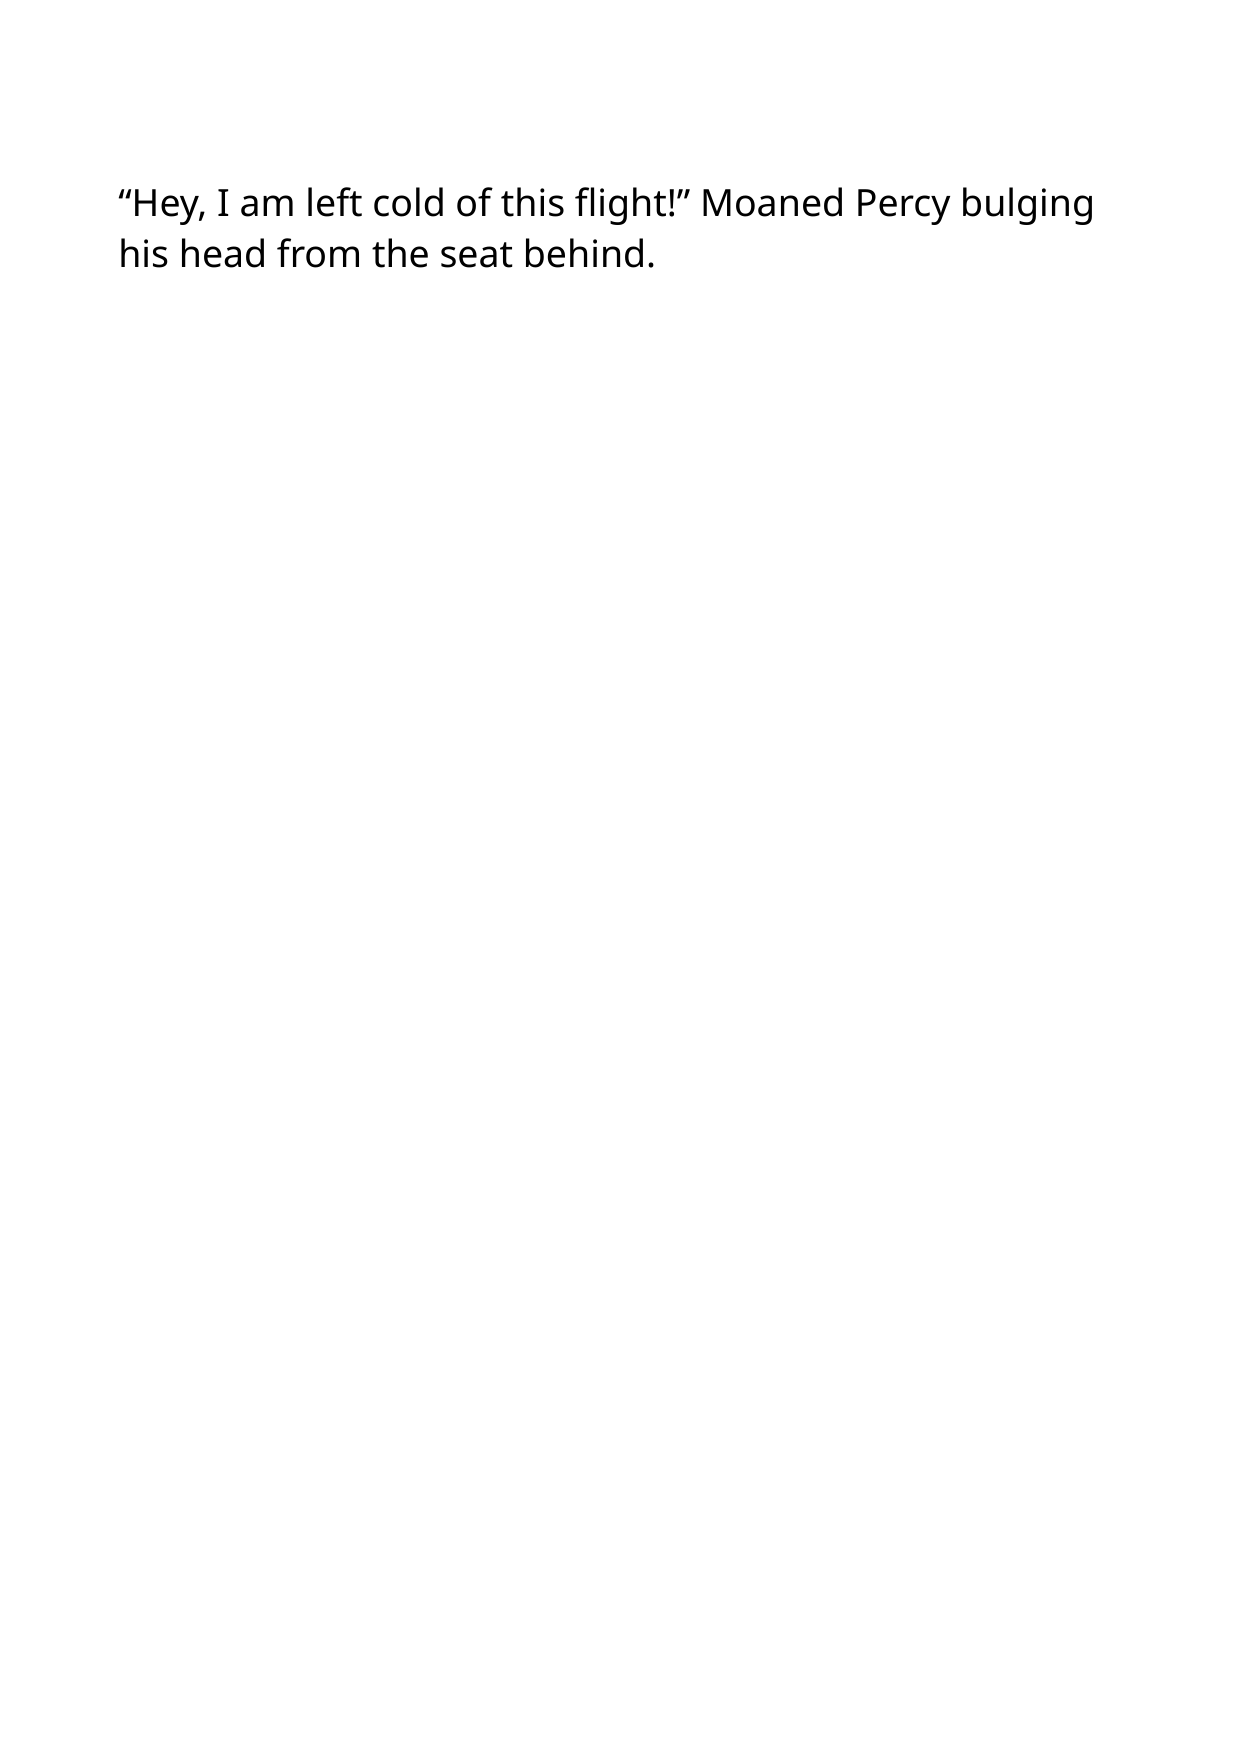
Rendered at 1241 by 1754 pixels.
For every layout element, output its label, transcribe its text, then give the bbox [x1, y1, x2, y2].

text “Hey, I am left cold of this flight!” Moaned Percy bulging his head from the seat behind. [118, 176, 1122, 278]
